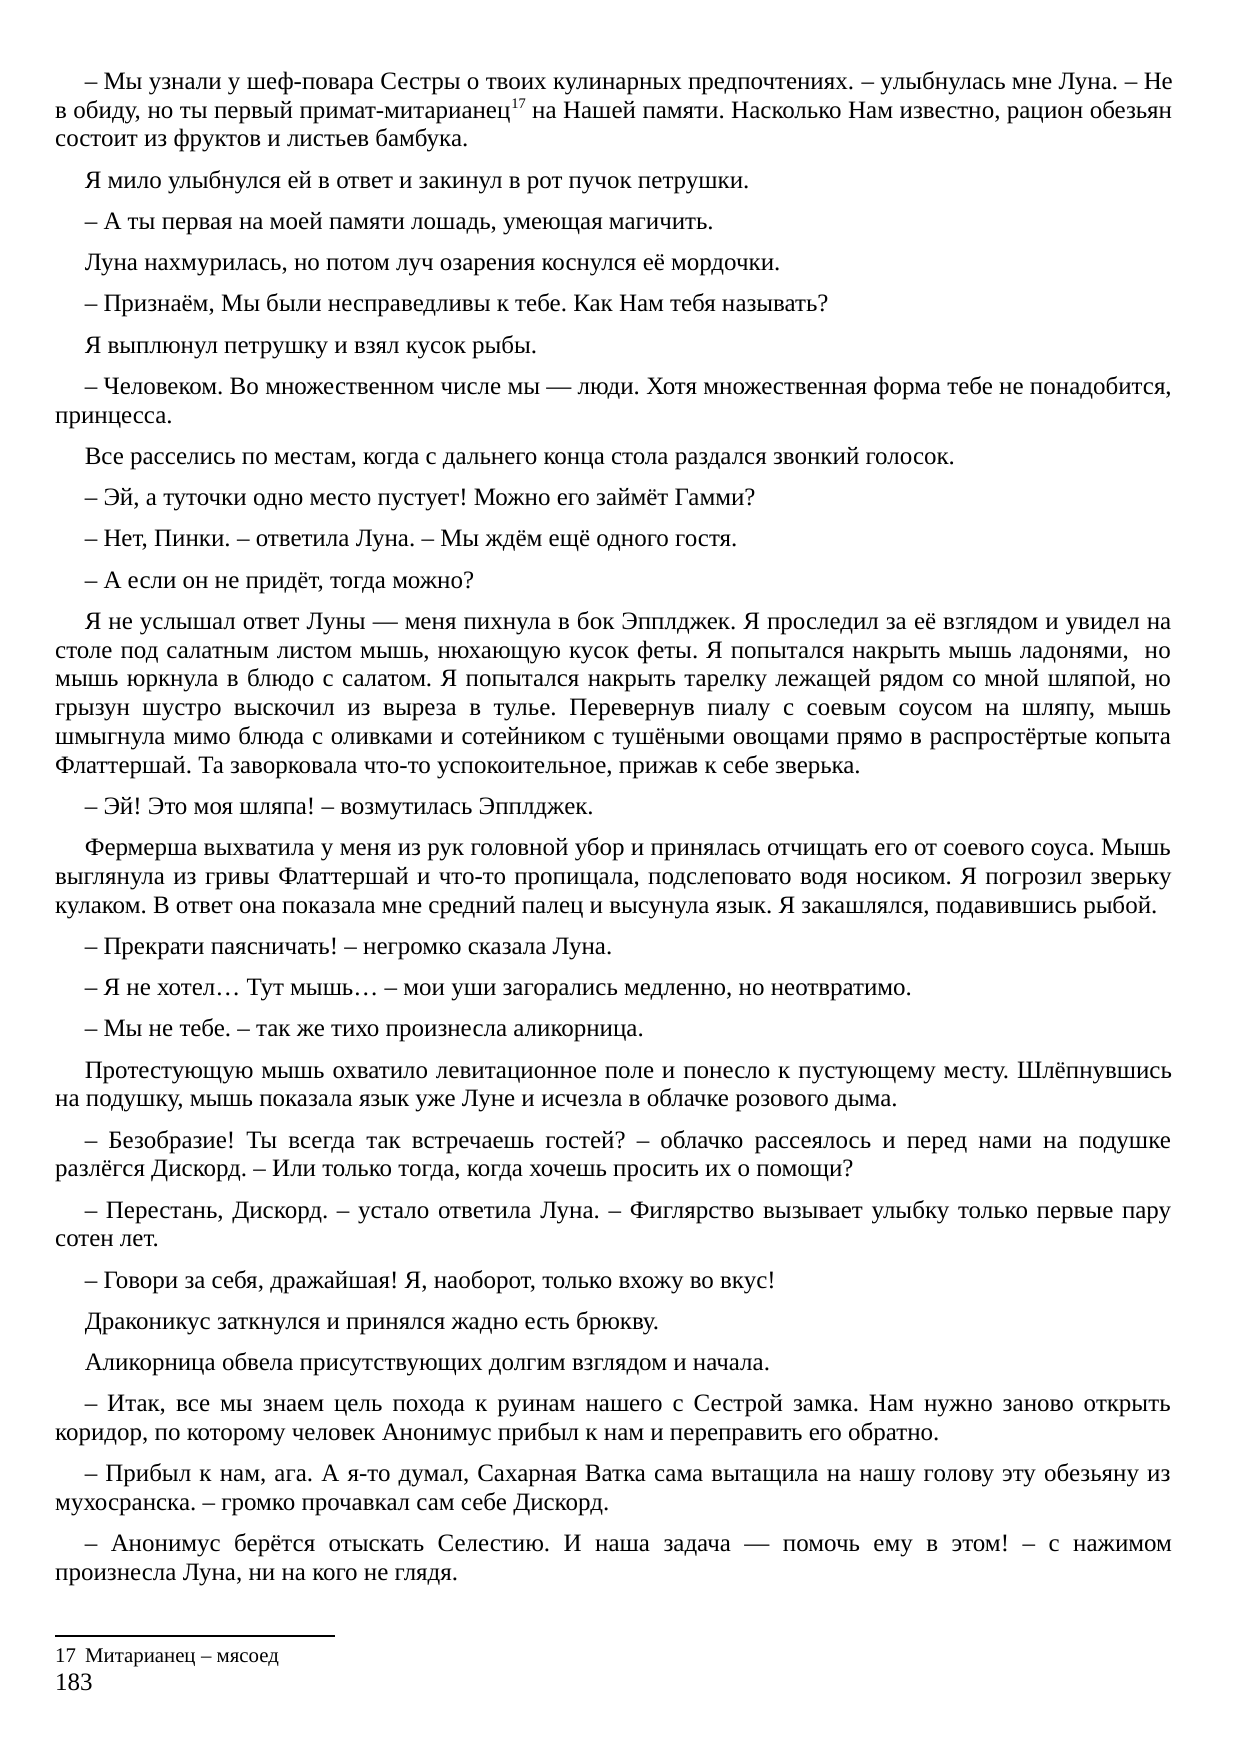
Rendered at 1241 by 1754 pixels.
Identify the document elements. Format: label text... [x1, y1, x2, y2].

text – Итак, все мы знаем цель похода к руинам нашего с Сестрой замка. Нам нужно заново открыть коридор, по которому человек Анонимус прибыл к нам и переправить его обратно. [55, 1388, 1173, 1446]
text – Мы узнали у шеф-повара Сестры о твоих кулинарных предпочтениях. – улыбнулась мне Луна. – Не в обиду, но ты первый примат-митарианец на Нашей памяти. Насколько Нам известно, рацион обезьян состоит из фруктов и листьев бамбука. [55, 66, 1173, 152]
text Я не услышал ответ Луны — меня пихнула в бок Эпплджек. Я проследил за её взглядом и увидел на столе под салатным листом мышь, нюхающую кусок феты. Я попытался накрыть мышь ладонями, но мышь юркнула в блюдо с салатом. Я попытался накрыть тарелку лежащей рядом со мной шляпой, но грызун шустро выскочил из выреза в тулье. Перевернув пиалу с соевым соусом на шляпу, мышь шмыгнула мимо блюда с оливками и сотейником с тушёными овощами прямо в распростёртые копыта Флаттершай. Та заворковала что-то успокоительное, прижав к себе зверька. [55, 606, 1173, 778]
text – Перестань, Дискорд. – устало ответила Луна. – Фиглярство вызывает улыбку только первые пару сотен лет. [55, 1195, 1173, 1252]
text – Мы не тебе. – так же тихо произнесла аликорница. [55, 1013, 1173, 1042]
text – Говори за себя, дражайшая! Я, наоборот, только вхожу во вкус! [55, 1265, 1173, 1293]
text Аликорница обвела присутствующих долгим взглядом и начала. [55, 1347, 1173, 1376]
text – Я не хотел… Тут мышь… – мои уши загорались медленно, но неотвратимо. [55, 972, 1173, 1001]
text – Прекрати паясничать! – негромко сказала Луна. [55, 931, 1173, 960]
text Я выплюнул петрушку и взял кусок рыбы. [55, 330, 1173, 358]
text Луна нахмурилась, но потом луч озарения коснулся её мордочки. [55, 247, 1173, 276]
text – Эй! Это моя шляпа! – возмутилась Эпплджек. [55, 791, 1173, 820]
text – Признаём, Мы были несправедливы к тебе. Как Нам тебя называть? [55, 288, 1173, 317]
text – А ты первая на моей памяти лошадь, умеющая магичить. [55, 206, 1173, 235]
text – Эй, а туточки одно место пустует! Можно его займёт Гамми? [55, 482, 1173, 511]
text Митарианец – мясоед [55, 1642, 1173, 1667]
text Драконикус заткнулся и принялся жадно есть брюкву. [55, 1306, 1173, 1335]
text Все расселись по местам, когда с дальнего конца стола раздался звонкий голосок. [55, 441, 1173, 470]
text Я мило улыбнулся ей в ответ и закинул в рот пучок петрушки. [55, 165, 1173, 193]
text Фермерша выхватила у меня из рук головной убор и принялась отчищать его от соевого соуса. Мышь выглянула из гривы Флаттершай и что-то пропищала, подслеповато водя носиком. Я погрозил зверьку кулаком. В ответ она показала мне средний палец и высунула язык. Я закашлялся, подавившись рыбой. [55, 832, 1173, 918]
text – Нет, Пинки. – ответила Луна. – Мы ждём ещё одного гостя. [55, 523, 1173, 552]
text – Анонимус берётся отыскать Селестию. И наша задача — помочь ему в этом! – с нажимом произнесла Луна, ни на кого не глядя. [55, 1528, 1173, 1586]
text – А если он не придёт, тогда можно? [55, 565, 1173, 593]
text – Безобразие! Ты всегда так встречаешь гостей? – облачко рассеялось и перед нами на подушке разлёгся Дискорд. – Или только тогда, когда хочешь просить их о помощи? [55, 1125, 1173, 1182]
text Протестующую мышь охватило левитационное поле и понесло к пустующему месту. Шлёпнувшись на подушку, мышь показала язык уже Луне и исчезла в облачке розового дыма. [55, 1055, 1173, 1112]
text – Человеком. Во множественном числе мы — люди. Хотя множественная форма тебе не понадобится, принцесса. [55, 371, 1173, 428]
text – Прибыл к нам, ага. А я-то думал, Сахарная Ватка сама вытащила на нашу голову эту обезьяну из мухосранска. – громко прочавкал сам себе Дискорд. [55, 1458, 1173, 1516]
